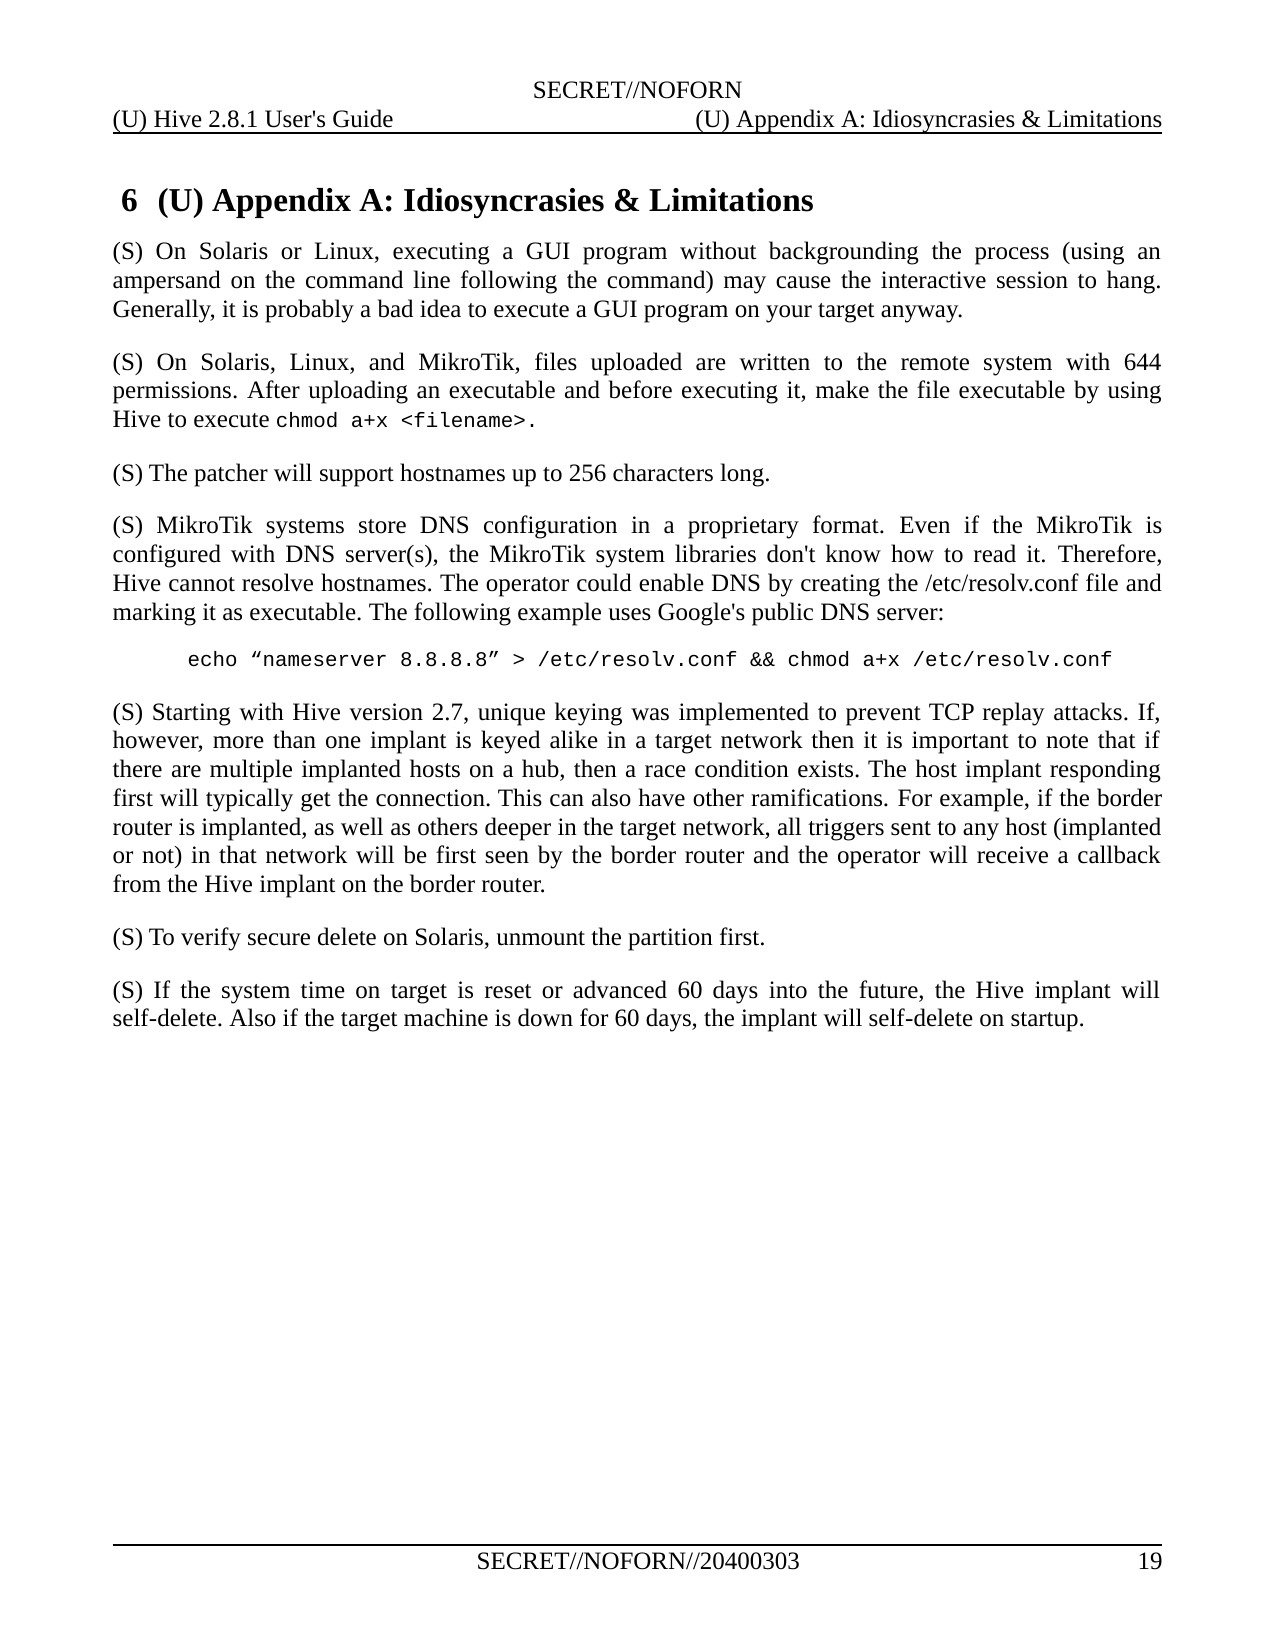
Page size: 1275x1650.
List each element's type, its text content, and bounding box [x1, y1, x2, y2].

subtitle (U) Appendix A: Idiosyncrasies & Limitations [112, 180, 1162, 218]
text (S) The patcher will support hostnames up to 256 characters long. [112, 458, 1162, 486]
text echo “nameserver 8.8.8.8” > /etc/resolv.conf && chmod a+x /etc/resolv.conf [187, 649, 1162, 673]
text (S) To verify secure delete on Solaris, unmount the partition first. [112, 922, 1162, 951]
text (S) On Solaris or Linux, executing a GUI program without backgrounding the process (using an ampersand on the command line following the command) may cause the interactive session to hang. Generally, it is probably a bad idea to execute a GUI program on your target anyway. [112, 236, 1162, 323]
text (S) If the system time on target is reset or advanced 60 days into the future, the Hive implant will self‑delete. Also if the target machine is down for 60 days, the implant will self‑delete on startup. [112, 975, 1162, 1032]
text (S) On Solaris, Linux, and MikroTik, files uploaded are written to the remote system with 644 permissions. After uploading an executable and before executing it, make the file executable by using Hive to execute chmod a+x <filename>. [112, 347, 1162, 434]
text (S) MikroTik systems store DNS configuration in a proprietary format. Even if the MikroTik is configured with DNS server(s), the MikroTik system libraries don't know how to read it. Therefore, Hive cannot resolve hostnames. The operator could enable DNS by creating the /etc/resolv.conf file and marking it as executable. The following example uses Google's public DNS server: [112, 510, 1162, 625]
text (S) Starting with Hive version 2.7, unique keying was implemented to prevent TCP replay attacks. If, however, more than one implant is keyed alike in a target network then it is important to note that if there are multiple implanted hosts on a hub, then a race condition exists. The host implant responding first will typically get the connection. This can also have other ramifications. For example, if the border router is implanted, as well as others deeper in the target network, all triggers sent to any host (implanted or not) in that network will be first seen by the border router and the operator will receive a callback from the Hive implant on the border router. [112, 697, 1162, 898]
